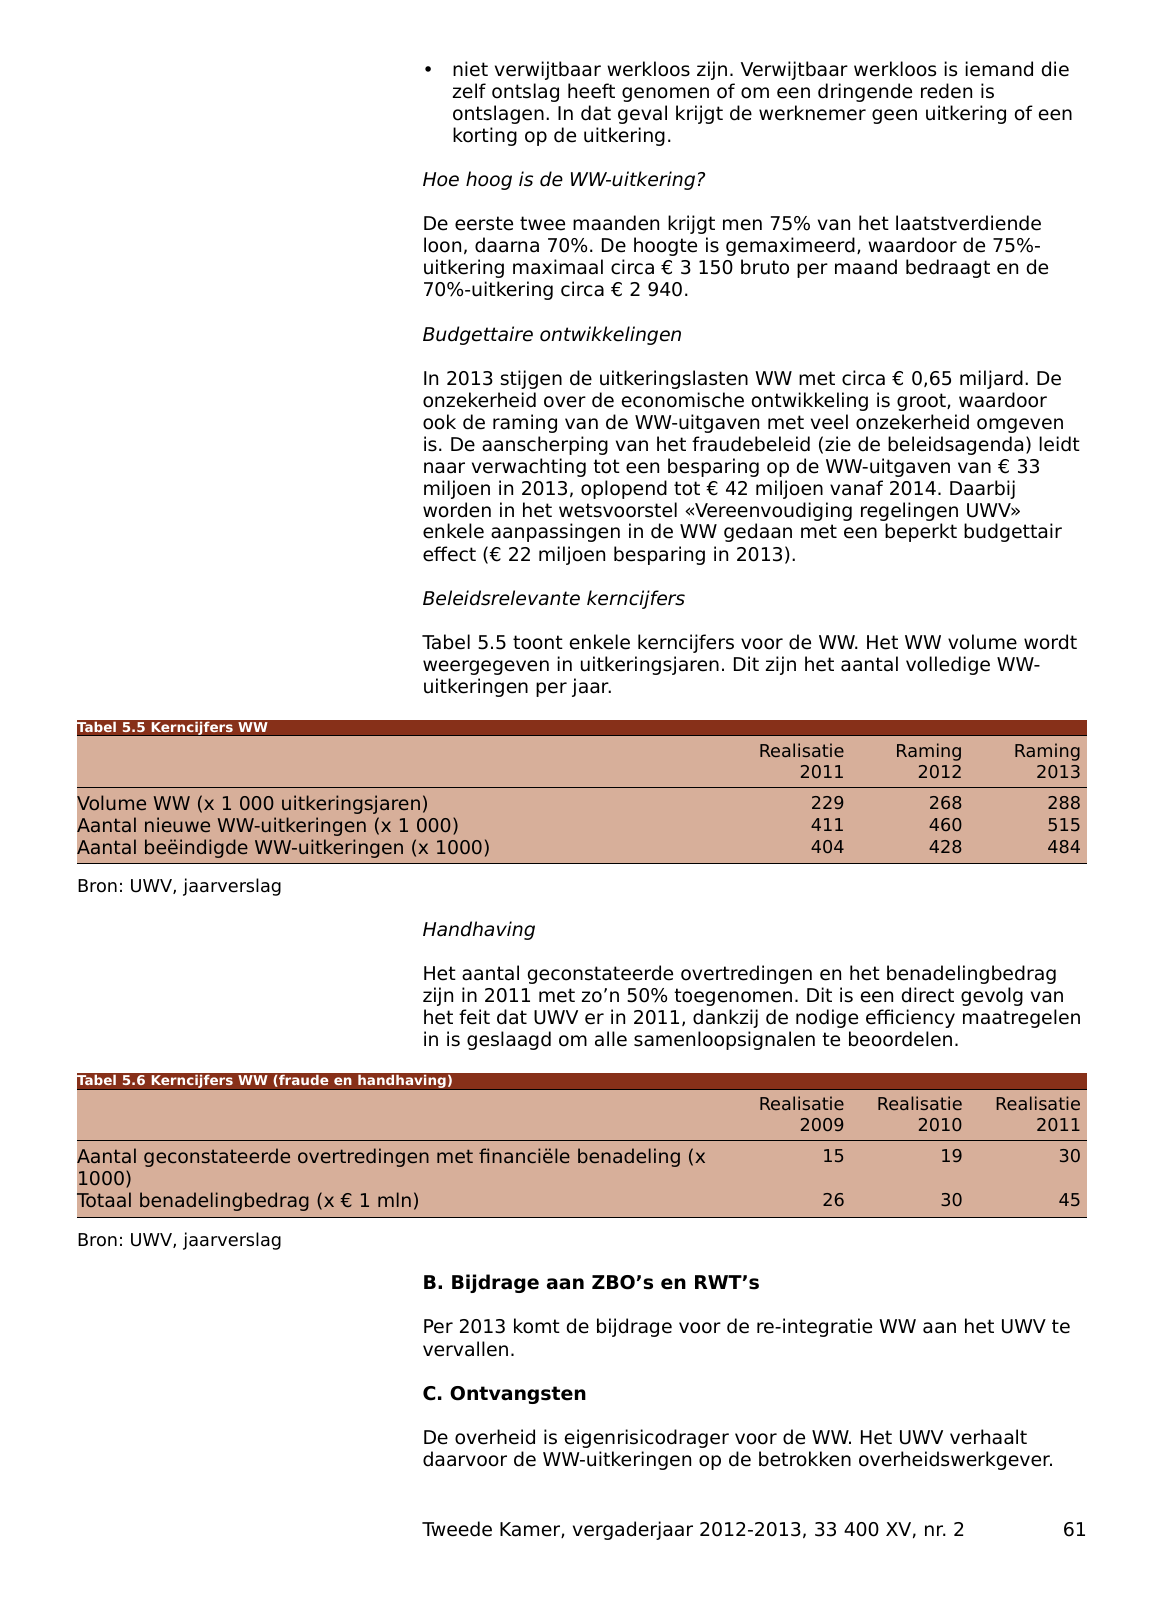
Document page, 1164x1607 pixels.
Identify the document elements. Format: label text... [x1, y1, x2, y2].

subtitle Handhaving [422, 919, 1087, 941]
subtitle Beleidsrelevante kerncijfers [422, 588, 1087, 609]
table_cell [77, 1090, 732, 1140]
text Tabel 5.5 toont enkele kerncijfers voor de WW. Het WW volume wordt weergegeven in uitkeringsjaren. Dit zijn het aantal volledige WW-uitkeringen per jaar. [422, 632, 1087, 698]
table_header Tabel 5.5 Kerncijfers WW [77, 720, 1087, 735]
text Per 2013 komt de bijdrage voor de re-integratie WW aan het UWV te vervallen. [422, 1316, 1087, 1360]
text Het aantal geconstateerde overtredingen en het benadelingbedrag zijn in 2011 met zo’n 50% toegenomen. Dit is een direct gevolg van het feit dat UWV er in 2011, dankzij de nodige efficiency maatregelen in is geslaagd om alle samenloopsignalen te beoordelen. [422, 963, 1087, 1051]
table_cell Raming 2013 [969, 736, 1087, 787]
table_cell Bron: UWV, jaarverslag [77, 1218, 1087, 1250]
table_cell [77, 736, 732, 787]
table_cell Realisatie 2010 [850, 1090, 968, 1140]
subtitle Hoe hoog is de WW-uitkering? [422, 169, 1087, 191]
text De eerste twee maanden krijgt men 75% van het laatstverdiende loon, daarna 70%. De hoogte is gemaximeerd, waardoor de 75%-uitkering maximaal circa € 3 150 bruto per maand bedraagt en de 70%-uitkering circa € 2 940. [422, 213, 1087, 301]
table_cell 411 [732, 815, 850, 837]
table_cell 229 [732, 788, 850, 815]
table_cell 30 [969, 1141, 1087, 1190]
subtitle C. Ontvangsten [422, 1383, 1087, 1404]
subtitle Budgettaire ontwikkelingen [422, 323, 1087, 345]
subtitle B. Bijdrage aan ZBO’s en RWT’s [422, 1272, 1087, 1294]
table_cell 288 [969, 788, 1087, 815]
table_cell 484 [969, 837, 1087, 863]
table_cell 460 [850, 815, 968, 837]
table_cell 45 [969, 1190, 1087, 1217]
table_cell Realisatie 2009 [732, 1090, 850, 1140]
table_cell 268 [850, 788, 968, 815]
table_cell 404 [732, 837, 850, 863]
table_cell 26 [732, 1190, 850, 1217]
text • niet verwijtbaar werkloos zijn. Verwijtbaar werkloos is iemand die zelf ontslag heeft genomen of om een dringende reden is ontslagen. In dat geval krijgt de werknemer geen uitkering of een korting op de uitkering. [422, 59, 1087, 147]
table_cell Realisatie 2011 [732, 736, 850, 787]
table_cell Aantal nieuwe WW-uitkeringen (x 1 000) [77, 815, 732, 837]
table_cell Realisatie 2011 [969, 1090, 1087, 1140]
table_cell Volume WW (x 1 000 uitkeringsjaren) [77, 788, 732, 815]
table_cell Aantal geconstateerde overtredingen met financiële benadeling (x 1000) [77, 1141, 732, 1190]
table_cell Bron: UWV, jaarverslag [77, 864, 1087, 897]
table_cell 428 [850, 837, 968, 863]
table_cell Aantal beëindigde WW-uitkeringen (x 1000) [77, 837, 732, 863]
text De overheid is eigenrisicodrager voor de WW. Het UWV verhaalt daarvoor de WW-uitkeringen op de betrokken overheidswerkgever. [422, 1427, 1087, 1471]
table_cell 30 [850, 1190, 968, 1217]
table_cell Raming 2012 [850, 736, 968, 787]
text In 2013 stijgen de uitkeringslasten WW met circa € 0,65 miljard. De onzekerheid over de economische ontwikkeling is groot, waardoor ook de raming van de WW-uitgaven met veel onzekerheid omgeven is. De aanscherping van het fraudebeleid (zie de beleidsagenda) leidt naar verwachting tot een besparing op de WW-uitgaven van € 33 miljoen in 2013, oplopend tot € 42 miljoen vanaf 2014. Daarbij worden in het wetsvoorstel «Vereenvoudiging regelingen UWV» enkele aanpassingen in de WW gedaan met een beperkt budgettair effect (€ 22 miljoen besparing in 2013). [422, 368, 1087, 565]
table_cell 15 [732, 1141, 850, 1190]
table_cell 19 [850, 1141, 968, 1190]
table_cell Totaal benadelingbedrag (x € 1 mln) [77, 1190, 732, 1217]
table_cell 515 [969, 815, 1087, 837]
table_header Tabel 5.6 Kerncijfers WW (fraude en handhaving) [77, 1073, 1087, 1089]
